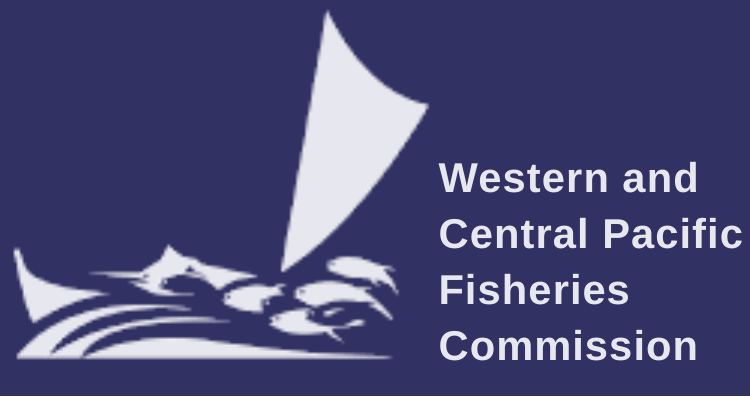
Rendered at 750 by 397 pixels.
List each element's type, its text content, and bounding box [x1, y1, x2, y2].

picture [0, 0, 750, 396]
text_box Western and Central Pacific Fisheries Commission [438, 145, 744, 369]
